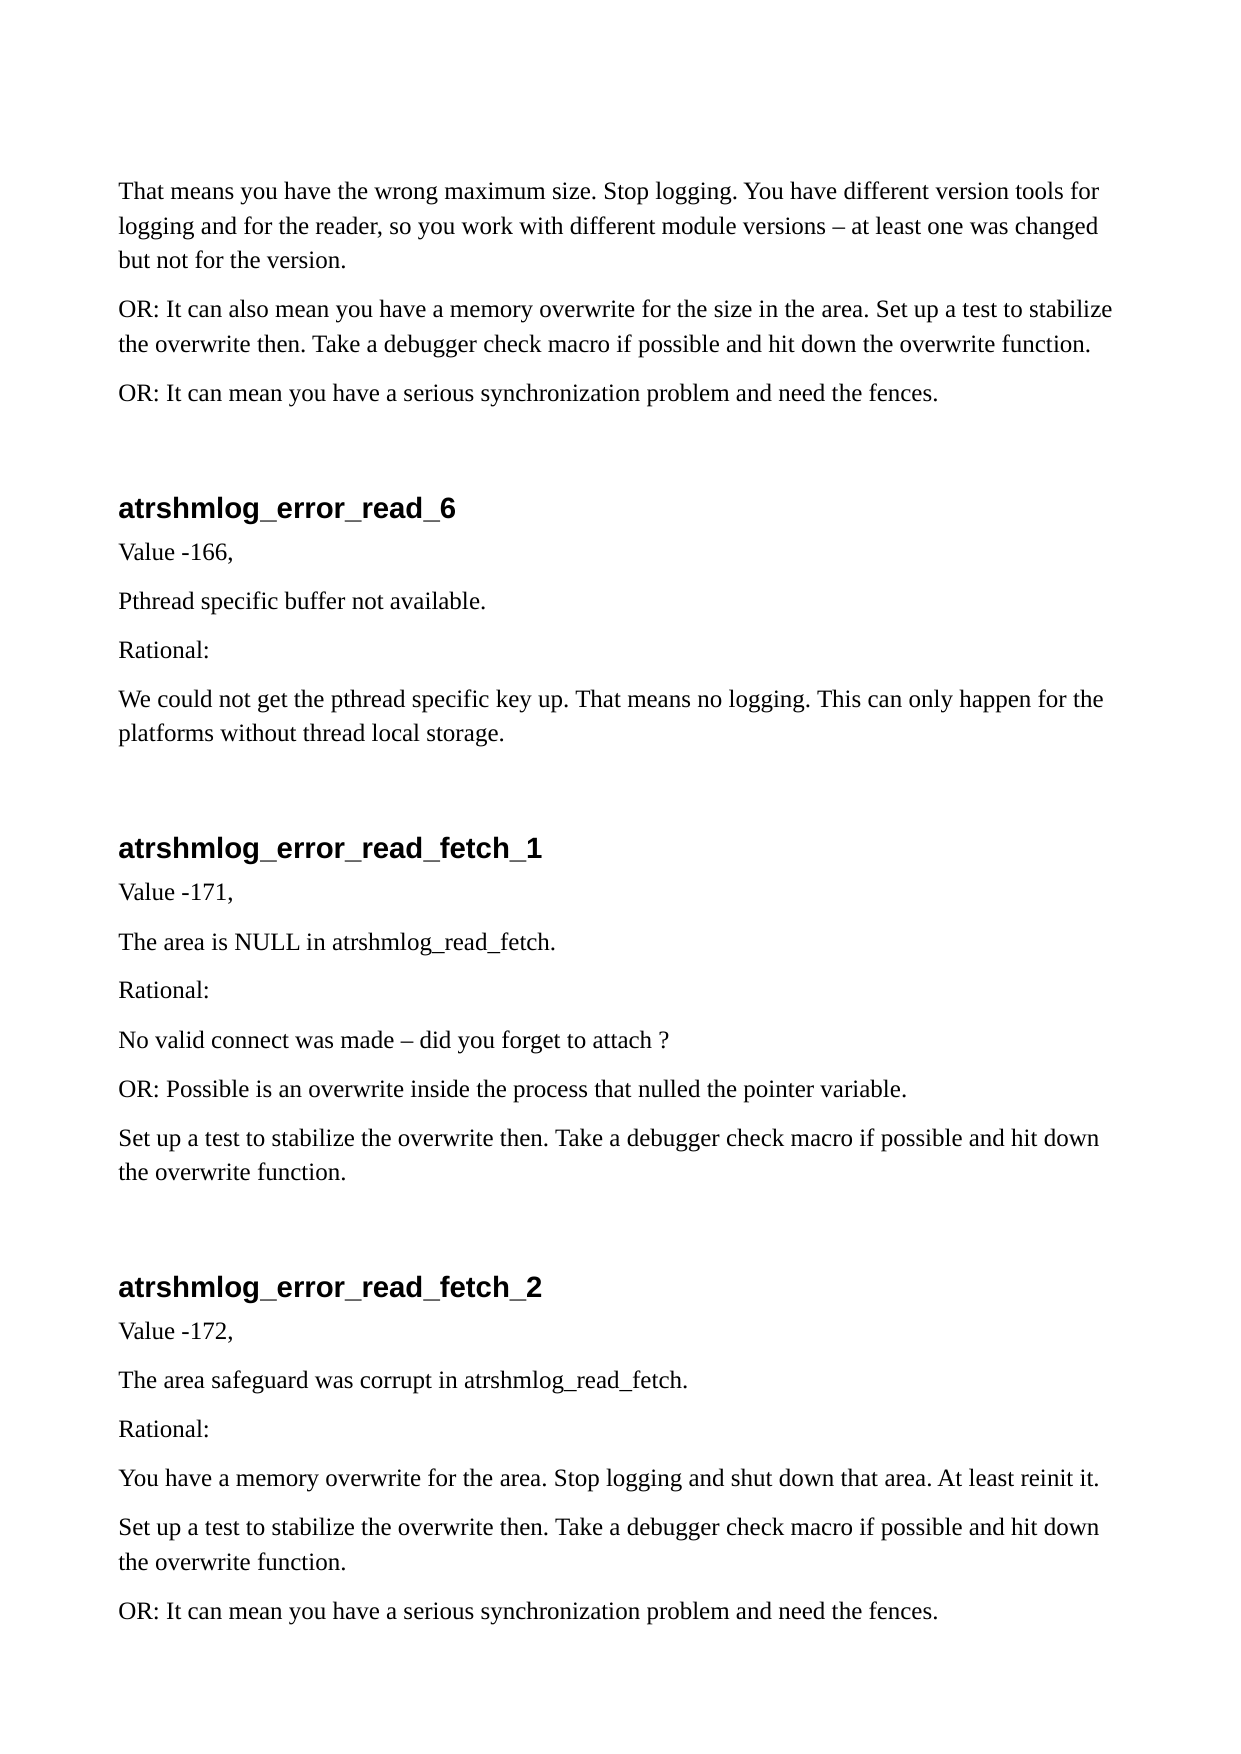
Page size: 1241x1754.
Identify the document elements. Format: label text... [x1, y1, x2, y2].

text Set up a test to stabilize the overwrite then. Take a debugger check macro if possible and hit down the overwrite function. [118, 1123, 1122, 1186]
text Value -171, [118, 877, 1122, 906]
text Value -172, [118, 1316, 1122, 1345]
text Rational: [118, 1414, 1122, 1443]
text Pthread specific buffer not available. [118, 586, 1122, 615]
text OR: It can also mean you have a memory overwrite for the size in the area. Set up a test to stabilize the overwrite then. Take a debugger check macro if possible and hit down the overwrite function. [118, 294, 1122, 358]
text Rational: [118, 976, 1122, 1004]
text Set up a test to stabilize the overwrite then. Take a debugger check macro if possible and hit down the overwrite function. [118, 1512, 1122, 1576]
subtitle atrshmlog_error_read_fetch_1 [118, 831, 1122, 865]
subtitle atrshmlog_error_read_6 [118, 491, 1122, 524]
text OR: It can mean you have a serious synchronization problem and need the fences. [118, 378, 1122, 407]
text OR: Possible is an overwrite inside the process that nulled the pointer variable. [118, 1074, 1122, 1102]
text The area safeguard was corrupt in atrshmlog_read_fetch. [118, 1365, 1122, 1394]
text That means you have the wrong maximum size. Stop logging. You have different version tools for logging and for the reader, so you work with different module versions – at least one was changed but not for the version. [118, 176, 1122, 274]
text You have a memory overwrite for the area. Stop logging and shut down that area. At least reinit it. [118, 1463, 1122, 1492]
text The area is NULL in atrshmlog_read_fetch. [118, 927, 1122, 955]
text OR: It can mean you have a serious synchronization problem and need the fences. [118, 1596, 1122, 1625]
text We could not get the pthread specific key up. That means no logging. This can only happen for the platforms without thread local storage. [118, 684, 1122, 747]
text No valid connect was made – did you forget to attach ? [118, 1025, 1122, 1053]
text Rational: [118, 635, 1122, 664]
subtitle atrshmlog_error_read_fetch_2 [118, 1270, 1122, 1304]
text Value -166, [118, 537, 1122, 566]
